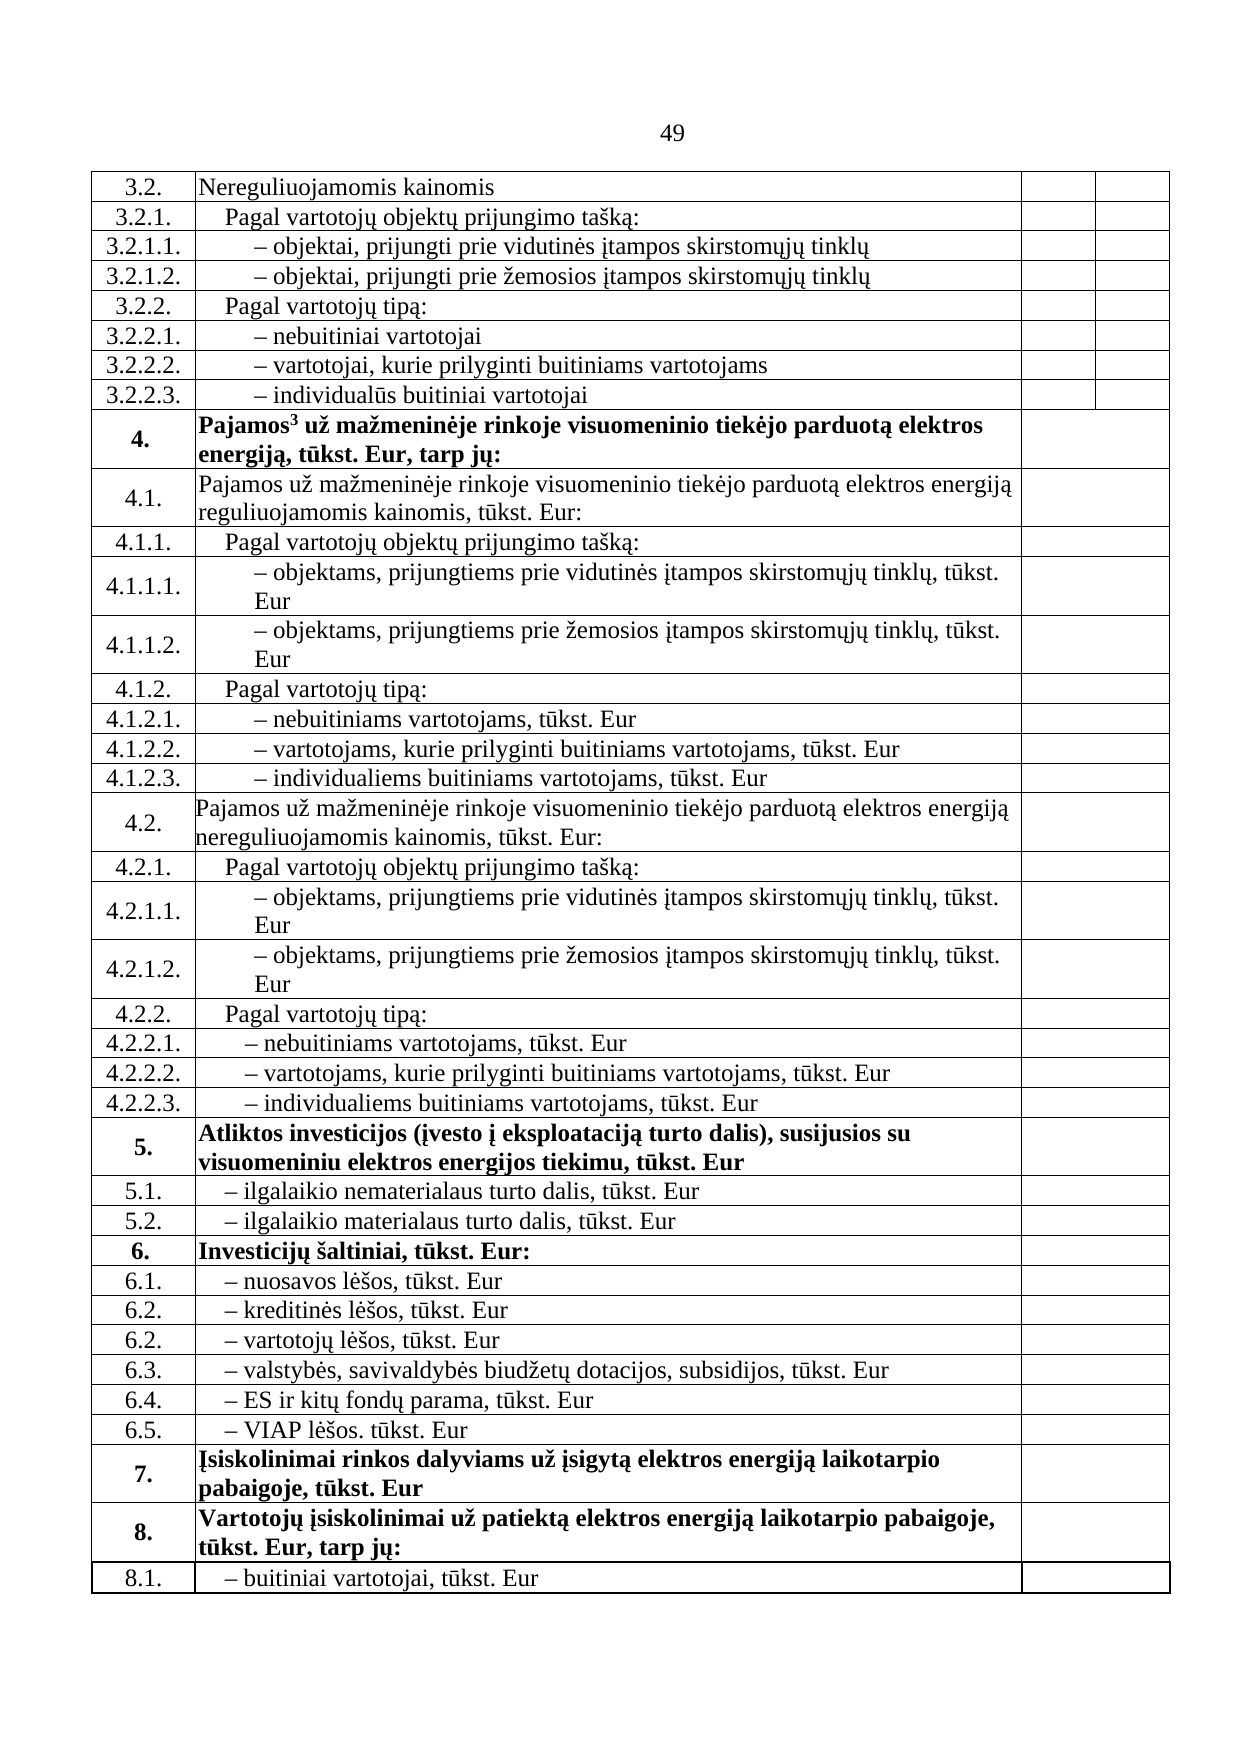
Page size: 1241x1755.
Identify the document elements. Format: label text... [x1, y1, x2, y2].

table_cell [1022, 764, 1169, 792]
table_cell [1022, 1503, 1169, 1561]
table_cell [1022, 410, 1169, 468]
table_cell Pagal vartotojų objektų prijungimo tašką: [196, 202, 1021, 230]
table_cell [1022, 1296, 1169, 1324]
table_cell 8. [92, 1503, 195, 1561]
table_cell [1022, 1385, 1169, 1414]
table_cell [1022, 1355, 1169, 1384]
table_cell [1022, 172, 1095, 201]
table_cell [1096, 291, 1169, 320]
table_cell – nuosavos lėšos, tūkst. Eur [196, 1266, 1021, 1294]
table_cell 6.3. [92, 1355, 195, 1384]
table_cell [1096, 351, 1169, 379]
table_cell [1022, 380, 1095, 409]
table_cell [1022, 469, 1169, 526]
table_cell 4.1. [92, 469, 195, 526]
table_cell 5.2. [92, 1206, 195, 1235]
table_cell 4.2. [92, 793, 195, 851]
table_cell Pajamos už mažmeninėje rinkoje visuomeninio tiekėjo parduotą elektros energiją reguliuojamomis kainomis, tūkst. Eur: [196, 469, 1021, 526]
table_cell – vartotojų lėšos, tūkst. Eur [196, 1325, 1021, 1354]
table_cell [1022, 999, 1169, 1027]
table_cell [1096, 261, 1169, 290]
table_cell – individualūs buitiniai vartotojai [196, 380, 1021, 409]
table_cell [1022, 1176, 1169, 1205]
table_cell 4.2.1.2. [92, 940, 195, 998]
table_cell – vartotojams, kurie prilyginti buitiniams vartotojams, tūkst. Eur [196, 734, 1021, 762]
table_cell 4.1.2.2. [92, 734, 195, 762]
table_cell 4.2.2.3. [92, 1088, 195, 1117]
table_cell Nereguliuojamomis kainomis [196, 172, 1021, 201]
table_cell 4.2.1.1. [92, 882, 195, 939]
table_cell – ilgalaikio materialaus turto dalis, tūkst. Eur [196, 1206, 1021, 1235]
table_cell Pagal vartotojų objektų prijungimo tašką: [196, 527, 1021, 556]
table_cell 8.1. [93, 1563, 194, 1592]
table_cell – objektams, prijungtiems prie vidutinės įtampos skirstomųjų tinklų, tūkst. Eur [196, 882, 1021, 939]
table_cell [1096, 172, 1169, 201]
table_cell 6.4. [92, 1385, 195, 1414]
table_cell [1022, 1088, 1169, 1117]
table_cell Pagal vartotojų tipą: [196, 999, 1021, 1027]
table_cell 3.2.2.1. [92, 321, 195, 349]
table_cell [1023, 1563, 1169, 1592]
table_cell 4.1.2. [92, 674, 195, 703]
table_cell 6.5. [92, 1415, 195, 1443]
table_cell – objektams, prijungtiems prie žemosios įtampos skirstomųjų tinklų, tūkst. Eur [196, 616, 1021, 673]
table_cell [1022, 291, 1095, 320]
table_cell 4.1.1. [92, 527, 195, 556]
table_cell – vartotojai, kurie prilyginti buitiniams vartotojams [196, 351, 1021, 379]
table_cell [1022, 704, 1169, 733]
table_cell 5.1. [92, 1176, 195, 1205]
table_cell Investicijų šaltiniai, tūkst. Eur: [196, 1236, 1021, 1265]
table_cell [1022, 1266, 1169, 1294]
table_cell 3.2.1. [92, 202, 195, 230]
table_cell [1022, 852, 1169, 881]
table_cell 4.1.2.1. [92, 704, 195, 733]
table_cell Pagal vartotojų objektų prijungimo tašką: [196, 852, 1021, 881]
table_cell – individualiems buitiniams vartotojams, tūkst. Eur [196, 764, 1021, 792]
table_cell Pagal vartotojų tipą: [196, 291, 1021, 320]
table_cell 3.2.2.2. [92, 351, 195, 379]
table_cell [1096, 321, 1169, 349]
table_cell 4.2.1. [92, 852, 195, 881]
table_cell – ES ir kitų fondų parama, tūkst. Eur [196, 1385, 1021, 1414]
table_cell – ilgalaikio nematerialaus turto dalis, tūkst. Eur [196, 1176, 1021, 1205]
table_cell [1096, 202, 1169, 230]
table_cell 4.2.2. [92, 999, 195, 1027]
table_cell 6.2. [92, 1325, 195, 1354]
table_cell [1022, 940, 1169, 998]
table_cell 6.1. [92, 1266, 195, 1294]
table_cell – buitiniai vartotojai, tūkst. Eur [196, 1563, 1021, 1592]
table_cell Įsiskolinimai rinkos dalyviams už įsigytą elektros energiją laikotarpio pabaigoje, tūkst. Eur [196, 1445, 1021, 1502]
table_cell [1022, 793, 1169, 851]
table_cell [1096, 231, 1169, 260]
table_cell 4. [92, 410, 195, 468]
table_cell 4.1.1.2. [92, 616, 195, 673]
table_cell Pajamos už mažmeninėje rinkoje visuomeninio tiekėjo parduotą elektros energiją nereguliuojamomis kainomis, tūkst. Eur: [196, 793, 1021, 851]
table_cell – nebuitiniams vartotojams, tūkst. Eur [196, 704, 1021, 733]
table_cell – kreditinės lėšos, tūkst. Eur [196, 1296, 1021, 1324]
table_cell [1022, 202, 1095, 230]
table_cell [1022, 1206, 1169, 1235]
table_cell [1022, 882, 1169, 939]
table_cell [1022, 527, 1169, 556]
table_cell Atliktos investicijos (įvesto į eksploataciją turto dalis), susijusios su visuomeniniu elektros energijos tiekimu, tūkst. Eur [196, 1118, 1021, 1175]
table_cell [1022, 231, 1095, 260]
table_cell – vartotojams, kurie prilyginti buitiniams vartotojams, tūkst. Eur [196, 1058, 1021, 1087]
table_cell – objektams, prijungtiems prie vidutinės įtampos skirstomųjų tinklų, tūkst. Eur [196, 557, 1021, 614]
table_cell [1022, 351, 1095, 379]
table_cell 4.1.1.1. [92, 557, 195, 614]
table_cell [1022, 674, 1169, 703]
table_cell Pajamos3 už mažmeninėje rinkoje visuomeninio tiekėjo parduotą elektros energiją, tūkst. Eur, tarp jų: [196, 410, 1021, 468]
table_cell [1022, 1029, 1169, 1057]
table_cell [1022, 1058, 1169, 1087]
table_cell [1022, 261, 1095, 290]
table_cell [1022, 1236, 1169, 1265]
table_cell – nebuitiniams vartotojams, tūkst. Eur [196, 1029, 1021, 1057]
table_cell [1022, 1415, 1169, 1443]
table_cell [1022, 557, 1169, 614]
table_cell [1022, 616, 1169, 673]
table_cell 4.2.2.1. [92, 1029, 195, 1057]
table_cell – nebuitiniai vartotojai [196, 321, 1021, 349]
table_cell 3.2.1.2. [92, 261, 195, 290]
table_cell – individualiems buitiniams vartotojams, tūkst. Eur [196, 1088, 1021, 1117]
table_cell 6. [92, 1236, 195, 1265]
table_cell 4.1.2.3. [92, 764, 195, 792]
table_cell 7. [92, 1445, 195, 1502]
table_cell 3.2.1.1. [92, 231, 195, 260]
table_cell Pagal vartotojų tipą: [196, 674, 1021, 703]
table_cell [1022, 1118, 1169, 1175]
table_cell 6.2. [92, 1296, 195, 1324]
table_cell [1022, 321, 1095, 349]
table_cell [1022, 734, 1169, 762]
table_cell 3.2. [92, 172, 195, 201]
table_cell – objektai, prijungti prie vidutinės įtampos skirstomųjų tinklų [196, 231, 1021, 260]
table_cell 3.2.2. [92, 291, 195, 320]
table_cell – objektai, prijungti prie žemosios įtampos skirstomųjų tinklų [196, 261, 1021, 290]
table_cell Vartotojų įsiskolinimai už patiektą elektros energiją laikotarpio pabaigoje, tūkst. Eur, tarp jų: [196, 1503, 1021, 1561]
table_cell – objektams, prijungtiems prie žemosios įtampos skirstomųjų tinklų, tūkst. Eur [196, 940, 1021, 998]
table_cell – VIAP lėšos. tūkst. Eur [196, 1415, 1021, 1443]
table_cell [1022, 1445, 1169, 1502]
table_cell 4.2.2.2. [92, 1058, 195, 1087]
table_cell 5. [92, 1118, 195, 1175]
table_cell [1096, 380, 1169, 409]
table_cell [1022, 1325, 1169, 1354]
table_cell – valstybės, savivaldybės biudžetų dotacijos, subsidijos, tūkst. Eur [196, 1355, 1021, 1384]
table_cell 3.2.2.3. [92, 380, 195, 409]
